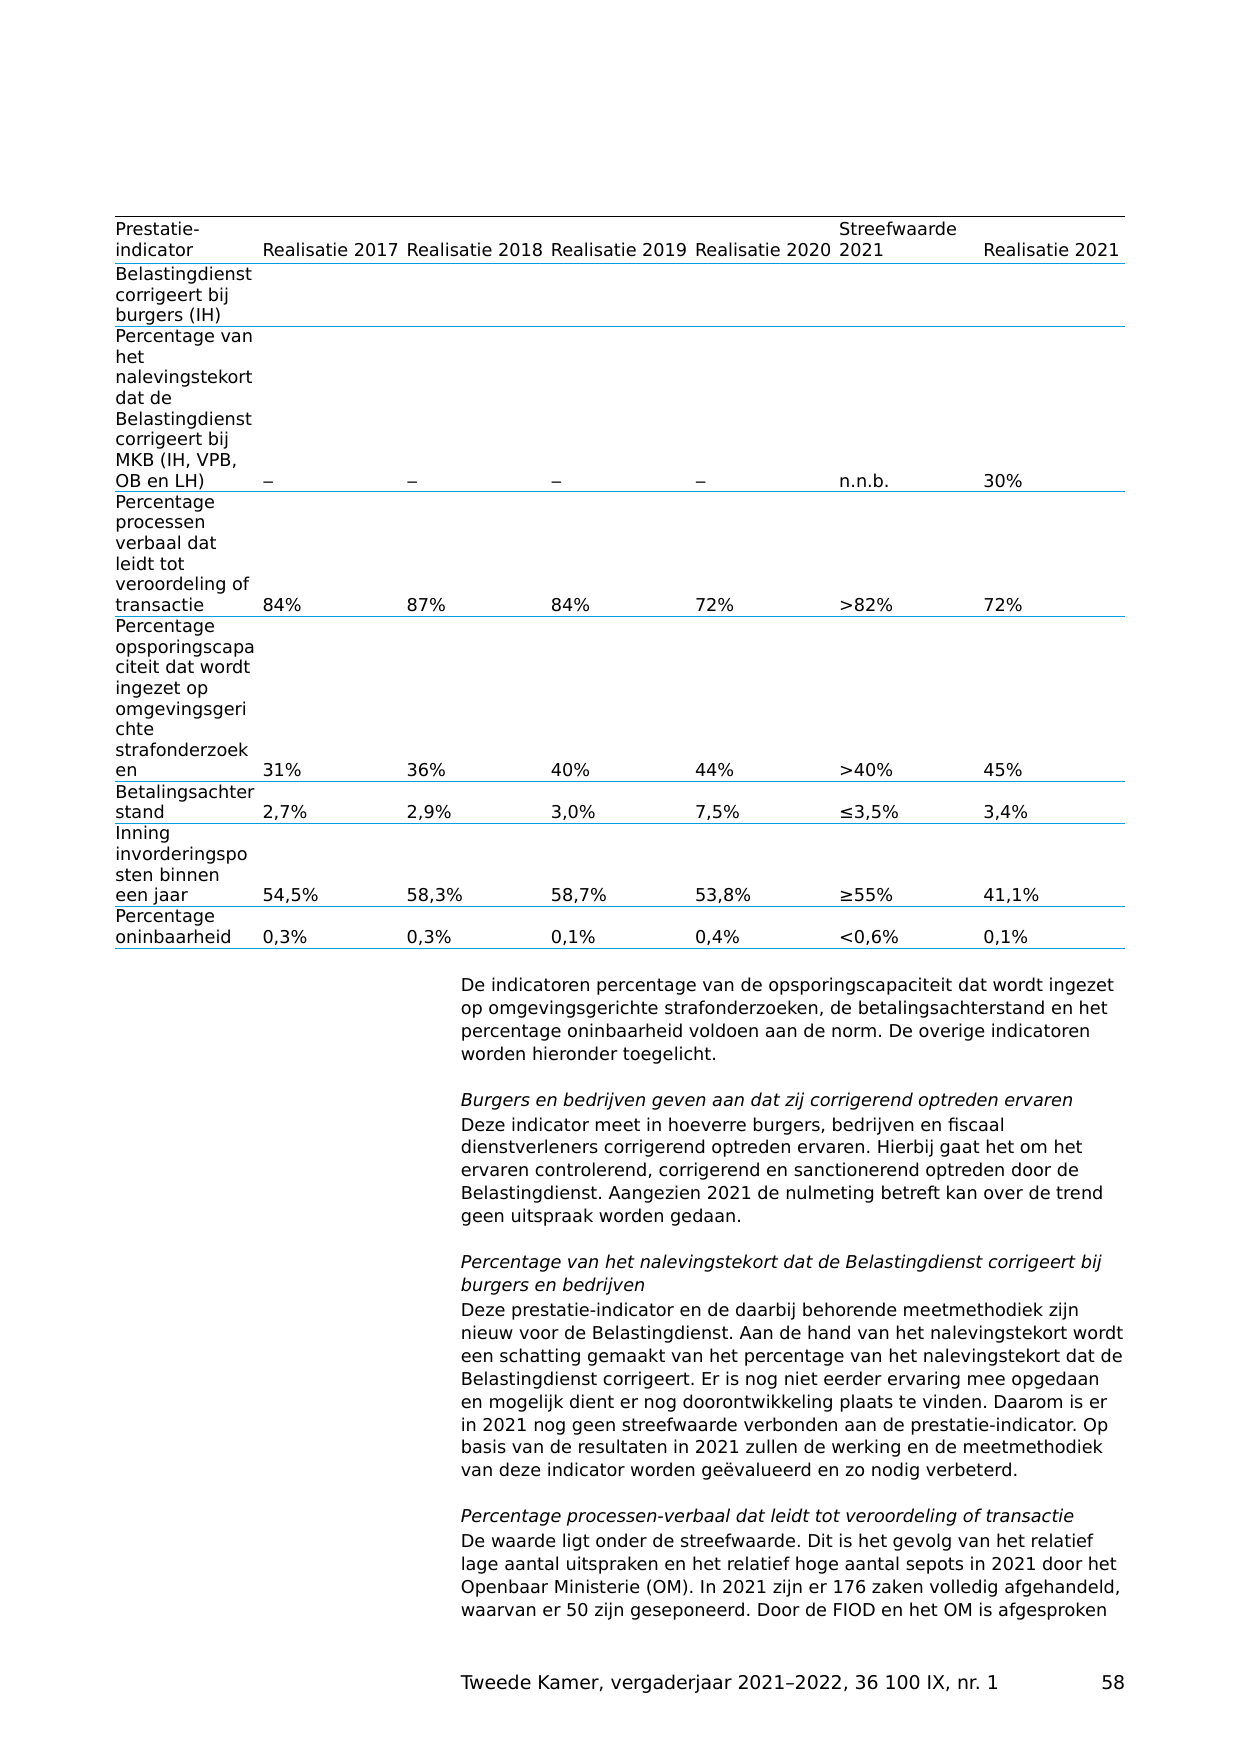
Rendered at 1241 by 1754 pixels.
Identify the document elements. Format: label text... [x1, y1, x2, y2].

text Burgers en bedrijven geven aan dat zij corrigerend optreden ervaren [461, 1088, 1125, 1111]
table_cell 0,1% [980, 907, 1125, 948]
table_cell Realisatie 2018 [404, 217, 548, 263]
table_cell Prestatie-indicator [115, 217, 259, 263]
table_cell 0,4% [692, 907, 836, 948]
table_cell Belastingdienst corrigeert bij burgers (IH) [115, 264, 259, 326]
table_cell 58,3% [404, 824, 548, 906]
table_cell Percentage opsporingscapaciteit dat wordt ingezet op omgevingsgerichte strafonderzoeken [115, 617, 259, 781]
table_cell 72% [980, 492, 1125, 616]
table_cell Realisatie 2021 [980, 217, 1125, 263]
table_cell 40% [548, 617, 692, 781]
text Percentage processen-verbaal dat leidt tot veroordeling of transactie [461, 1504, 1125, 1527]
table_cell 84% [259, 492, 403, 616]
table_cell ≤3,5% [836, 782, 980, 823]
text De waarde ligt onder de streefwaarde. Dit is het gevolg van het relatief lage aantal uitspraken en het relatief hoge aantal sepots in 2021 door het Openbaar Ministerie (OM). In 2021 zijn er 176 zaken volledig afgehandeld, waarvan er 50 zijn geseponeerd. Door de FIOD en het OM is afgesproken [461, 1529, 1125, 1621]
table_cell Percentage van het nalevingstekort dat de Belastingdienst corrigeert bij MKB (IH, VPB, OB en LH) [115, 327, 259, 491]
table_cell ≥55% [836, 824, 980, 906]
table_cell 53,8% [692, 824, 836, 906]
table_cell 41,1% [980, 824, 1125, 906]
table_cell Streefwaarde 2021 [836, 217, 980, 263]
table_cell ‒ [404, 327, 548, 491]
table_header Tabel 15 Realisatie prestatie-indicatoren: Corrigerend optreden (meetbare gegevens) [115, 191, 1125, 216]
table_cell 31% [259, 617, 403, 781]
table_cell 72% [692, 492, 836, 616]
table_cell 44% [692, 617, 836, 781]
text Deze prestatie-indicator en de daarbij behorende meetmethodiek zijn nieuw voor de Belastingdienst. Aan de hand van het nalevingstekort wordt een schatting gemaakt van het percentage van het nalevingstekort dat de Belastingdienst corrigeert. Er is nog niet eerder ervaring mee opgedaan en mogelijk dient er nog doorontwikkeling plaats te vinden. Daarom is er in 2021 nog geen streefwaarde verbonden aan de prestatie-indicator. Op basis van de resultaten in 2021 zullen de werking en de meetmethodiek van deze indicator worden geëvalueerd en zo nodig verbeterd. [461, 1298, 1125, 1481]
table_cell 30% [980, 327, 1125, 491]
table_cell 58,7% [548, 824, 692, 906]
table_cell Realisatie 2017 [259, 217, 403, 263]
text Deze indicator meet in hoeverre burgers, bedrijven en fiscaal dienstverleners corrigerend optreden ervaren. Hierbij gaat het om het ervaren controlerend, corrigerend en sanctionerend optreden door de Belastingdienst. Aangezien 2021 de nulmeting betreft kan over de trend geen uitspraak worden gedaan. [461, 1113, 1125, 1227]
table_cell 36% [404, 617, 548, 781]
table_cell 0,3% [404, 907, 548, 948]
table_cell 0,1% [548, 907, 692, 948]
table_cell 2,7% [259, 782, 403, 823]
table_cell ‒ [692, 327, 836, 491]
table_cell >82% [836, 492, 980, 616]
table_cell [980, 264, 1125, 326]
table_cell Realisatie 2019 [548, 217, 692, 263]
table_cell Percentage oninbaarheid [115, 907, 259, 948]
text De indicatoren percentage van de opsporingscapaciteit dat wordt ingezet op omgevingsgerichte strafonderzoeken, de betalingsachterstand en het percentage oninbaarheid voldoen aan de norm. De overige indicatoren worden hieronder toegelicht. [461, 973, 1125, 1065]
table_cell 87% [404, 492, 548, 616]
table_cell 3,4% [980, 782, 1125, 823]
table_cell 3,0% [548, 782, 692, 823]
table_cell Realisatie 2020 [692, 217, 836, 263]
table_cell <0,6% [836, 907, 980, 948]
table_cell [692, 264, 836, 326]
table_cell 2,9% [404, 782, 548, 823]
table_cell >40% [836, 617, 980, 781]
table_cell [259, 264, 403, 326]
table_cell n.n.b. [836, 327, 980, 491]
text Percentage van het nalevingstekort dat de Belastingdienst corrigeert bij burgers en bedrijven [461, 1250, 1125, 1296]
table_cell 84% [548, 492, 692, 616]
table_cell Percentage processen verbaal dat leidt tot veroordeling of transactie [115, 492, 259, 616]
table_cell [836, 264, 980, 326]
table_cell 0,3% [259, 907, 403, 948]
table_cell Betalingsachterstand [115, 782, 259, 823]
table_cell 54,5% [259, 824, 403, 906]
table_cell [548, 264, 692, 326]
table_cell ‒ [259, 327, 403, 491]
table_cell 45% [980, 617, 1125, 781]
table_cell ‒ [548, 327, 692, 491]
table_cell [404, 264, 548, 326]
table_cell Inning invorderingsposten binnen een jaar [115, 824, 259, 906]
table_cell 7,5% [692, 782, 836, 823]
